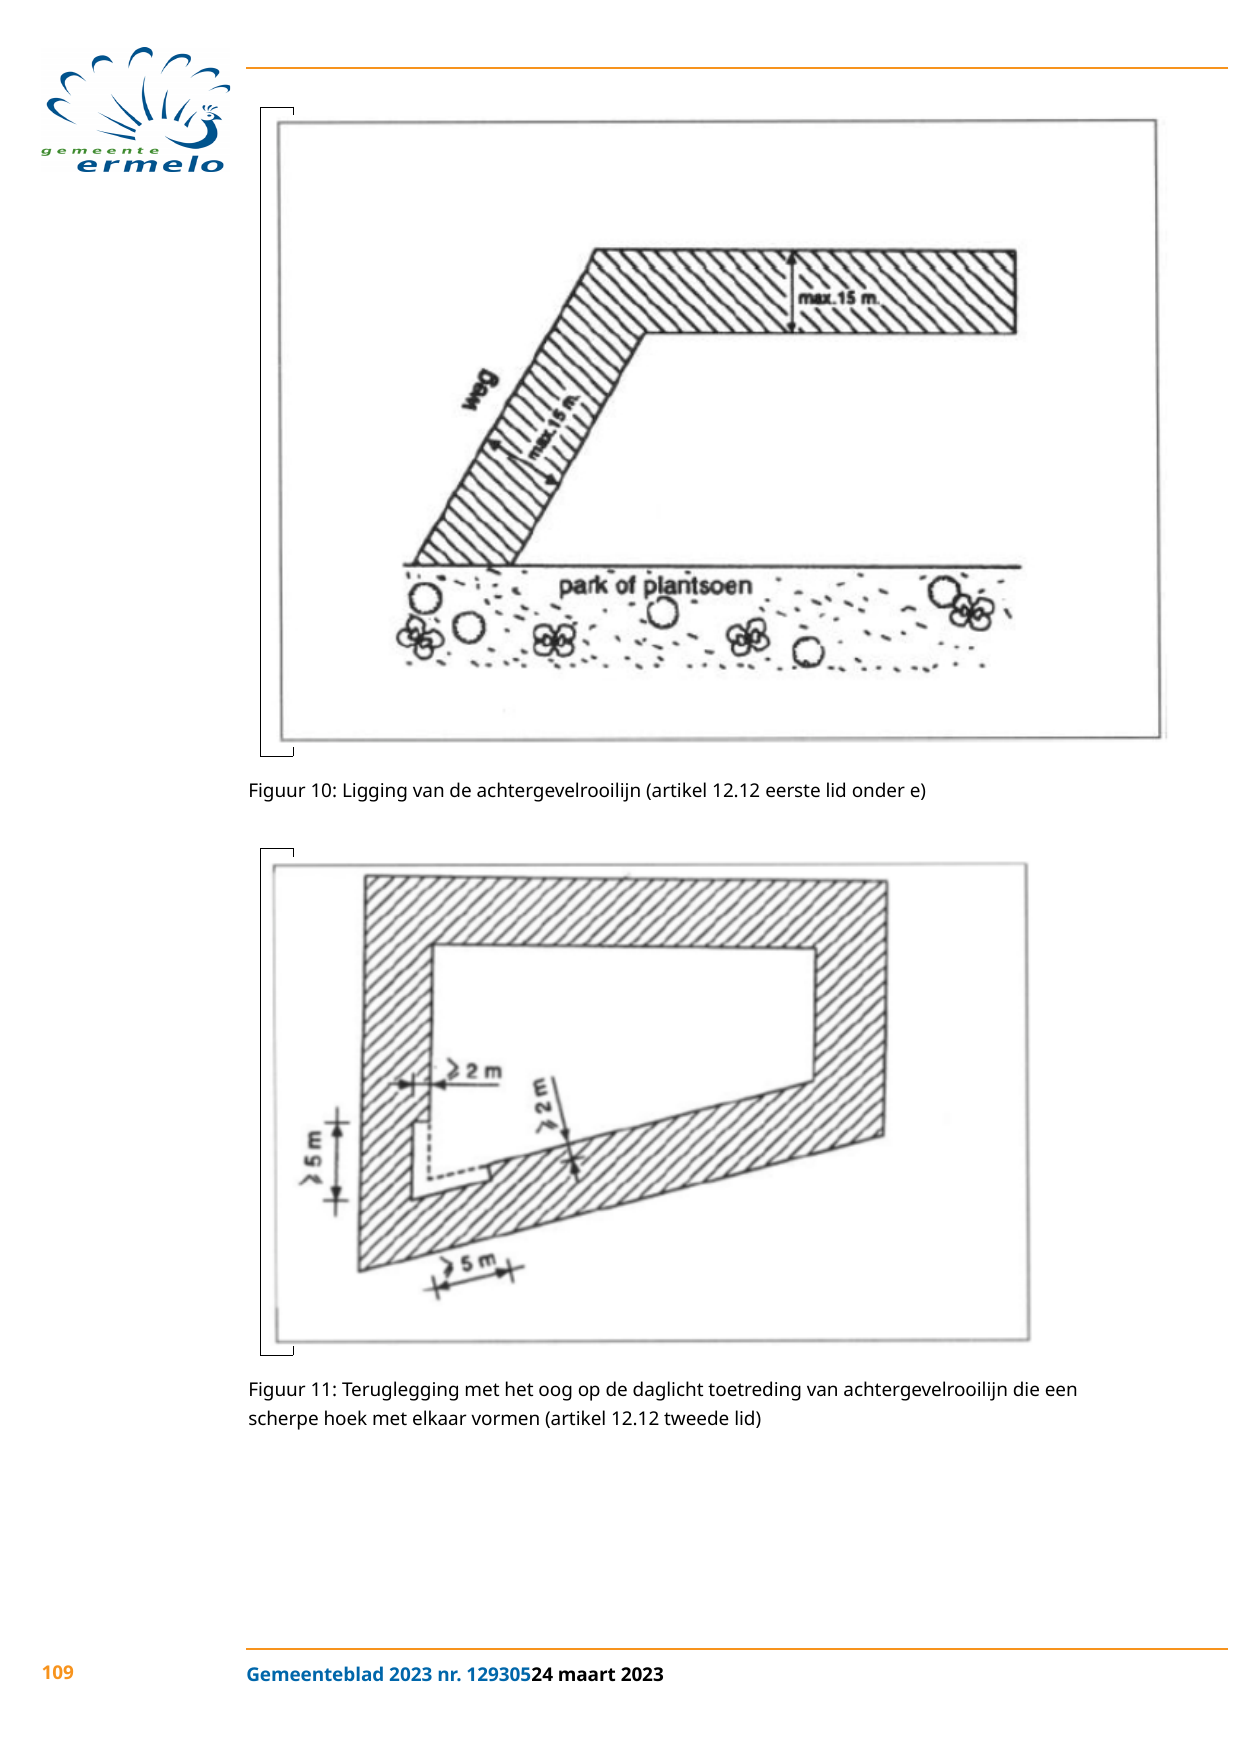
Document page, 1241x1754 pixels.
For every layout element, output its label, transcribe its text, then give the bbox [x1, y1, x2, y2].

text Figuur 10: Ligging van de achtergevelrooilijn (artikel 12.12 eerste lid onder e) [248, 777, 1152, 803]
picture [268, 857, 1037, 1346]
picture [268, 115, 1173, 747]
text Figuur 11: Teruglegging met het oog op de daglicht toetreding van achtergevelrooilijn die een scherpe hoek met elkaar vormen (artikel 12.12 tweede lid) [248, 1376, 1152, 1431]
picture [41, 47, 231, 172]
